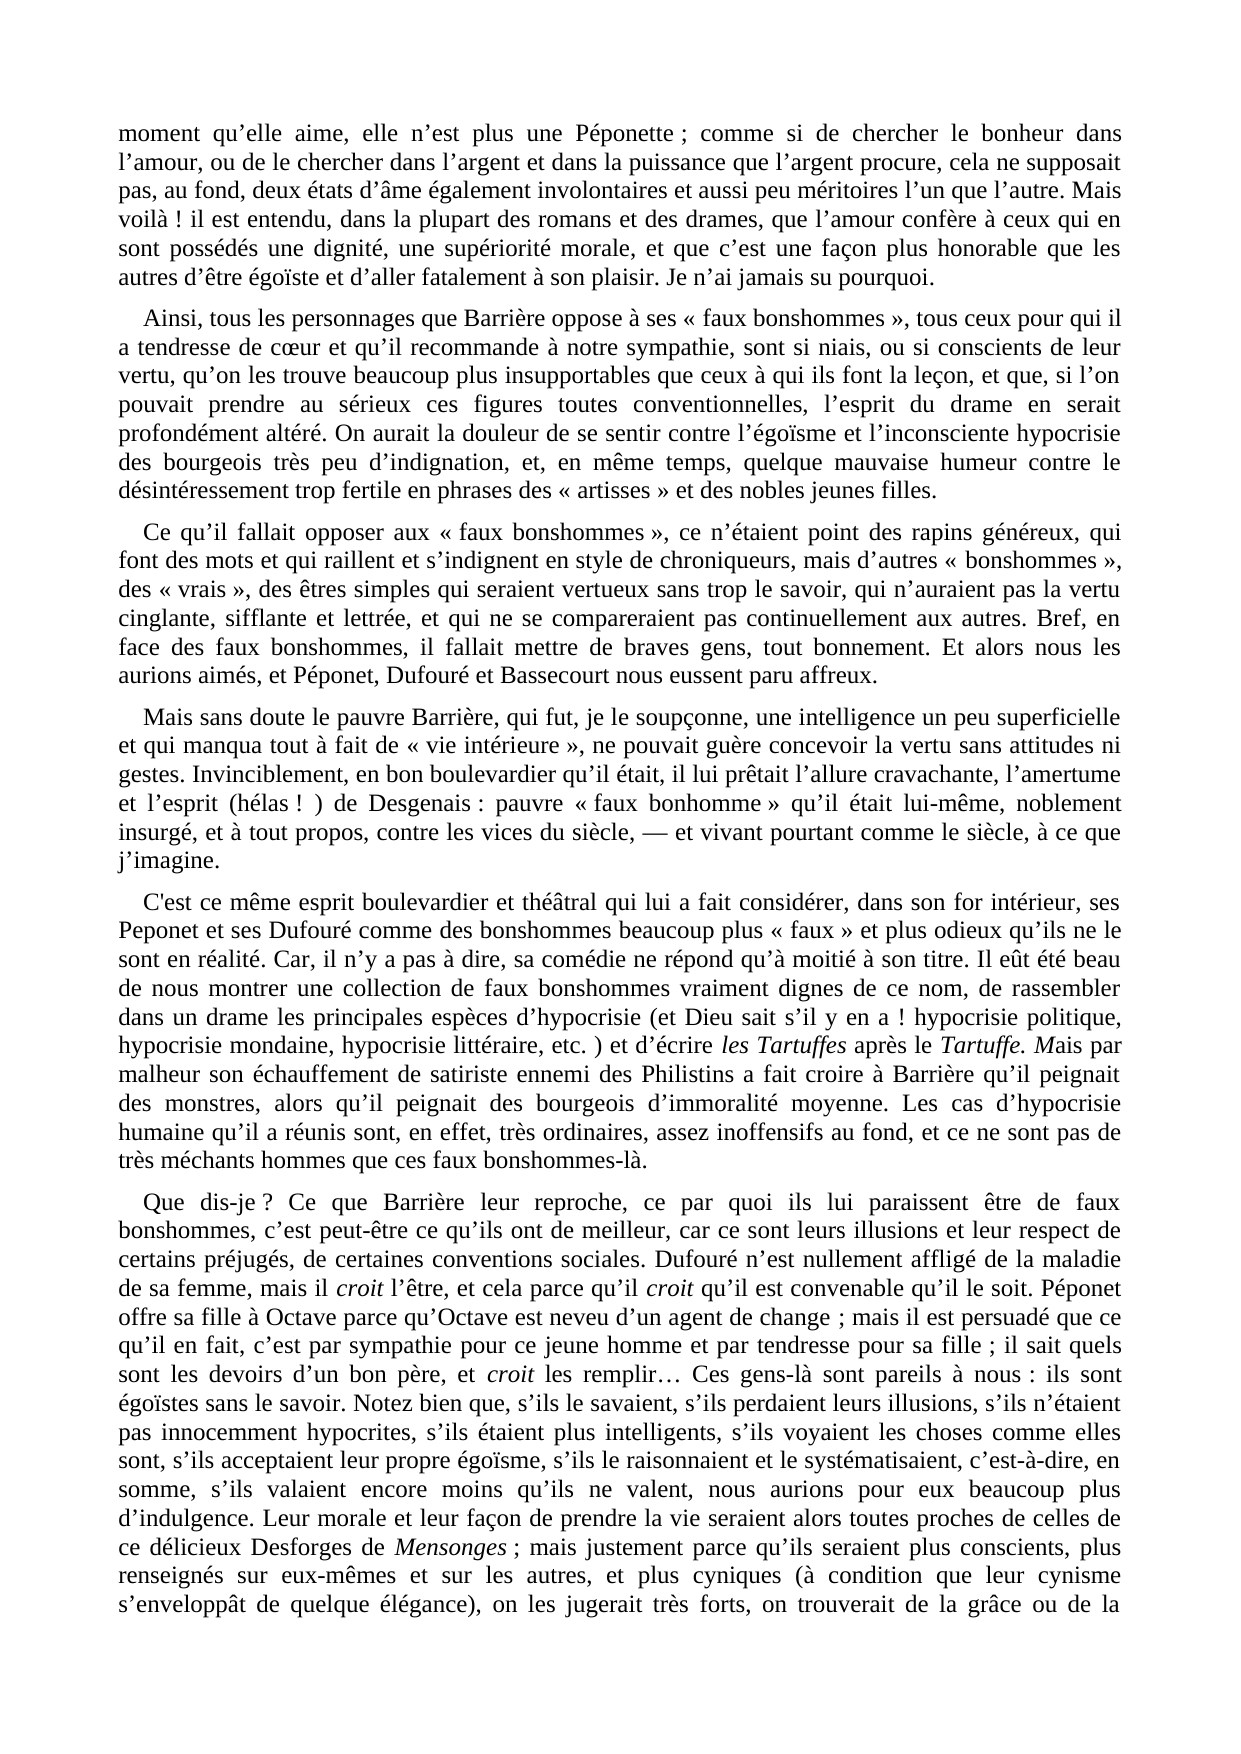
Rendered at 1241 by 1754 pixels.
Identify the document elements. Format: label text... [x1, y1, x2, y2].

text Ainsi, tous les personnages que Barrière oppose à ses « faux bonshommes », tous ceux pour qui il a tendresse de cœur et qu’il recommande à notre sympathie, sont si niais, ou si conscients de leur vertu, qu’on les trouve beaucoup plus insupportables que ceux à qui ils font la leçon, et que, si l’on pouvait prendre au sérieux ces figures toutes conventionnelles, l’esprit du drame en serait profondément altéré. On aurait la douleur de se sentir contre l’égoïsme et l’inconsciente hypocrisie des bourgeois très peu d’indignation, et, en même temps, quelque mauvaise humeur contre le désintéressement trop fertile en phrases des « artisses » et des nobles jeunes filles. [118, 303, 1122, 504]
text Mais sans doute le pauvre Barrière, qui fut, je le soupçonne, une intelligence un peu superficielle et qui manqua tout à fait de « vie intérieure », ne pouvait guère concevoir la vertu sans attitudes ni gestes. Invinciblement, en bon boulevardier qu’il était, il lui prêtait l’allure cravachante, l’amertume et l’esprit (hélas ! ) de Desgenais : pauvre « faux bonhomme » qu’il était lui-même, noblement insurgé, et à tout propos, contre les vices du siècle, — et vivant pourtant comme le siècle, à ce que j’imagine. [118, 702, 1122, 874]
text Ce qu’il fallait opposer aux « faux bonshommes », ce n’étaient point des rapins généreux, qui font des mots et qui raillent et s’indignent en style de chroniqueurs, mais d’autres « bonshommes », des « vrais », des êtres simples qui seraient vertueux sans trop le savoir, qui n’auraient pas la vertu cinglante, sifflante et lettrée, et qui ne se compareraient pas continuellement aux autres. Bref, en face des faux bonshommes, il fallait mettre de braves gens, tout bonnement. Et alors nous les aurions aimés, et Péponet, Dufouré et Bassecourt nous eussent paru affreux. [118, 517, 1122, 689]
text moment qu’elle aime, elle n’est plus une Péponette ; comme si de chercher le bonheur dans l’amour, ou de le chercher dans l’argent et dans la puissance que l’argent procure, cela ne supposait pas, au fond, deux états d’âme également involontaires et aussi peu méritoires l’un que l’autre. Mais voilà ! il est entendu, dans la plupart des romans et des drames, que l’amour confère à ceux qui en sont possédés une dignité, une supériorité morale, et que c’est une façon plus honorable que les autres d’être égoïste et d’aller fatalement à son plaisir. Je n’ai jamais su pourquoi. [118, 118, 1122, 291]
text C'est ce même esprit boulevardier et théâtral qui lui a fait considérer, dans son for intérieur, ses Peponet et ses Dufouré comme des bonshommes beaucoup plus « faux » et plus odieux qu’ils ne le sont en réalité. Car, il n’y a pas à dire, sa comédie ne répond qu’à moitié à son titre. Il eût été beau de nous montrer une collection de faux bonshommes vraiment dignes de ce nom, de rassembler dans un drame les principales espèces d’hypocrisie (et Dieu sait s’il y en a ! hypocrisie politique, hypocrisie mondaine, hypocrisie littéraire, etc. ) et d’écrire les Tartuffes après le Tartuffe. Mais par malheur son échauffement de satiriste ennemi des Philistins a fait croire à Barrière qu’il peignait des monstres, alors qu’il peignait des bourgeois d’immoralité moyenne. Les cas d’hypocrisie humaine qu’il a réunis sont, en effet, très ordinaires, assez inoffensifs au fond, et ce ne sont pas de très méchants hommes que ces faux bonshommes-là. [118, 887, 1122, 1174]
text Que dis-je ? Ce que Barrière leur reproche, ce par quoi ils lui paraissent être de faux bonshommes, c’est peut-être ce qu’ils ont de meilleur, car ce sont leurs illusions et leur respect de certains préjugés, de certaines conventions sociales. Dufouré n’est nullement affligé de la maladie de sa femme, mais il croit l’être, et cela parce qu’il croit qu’il est convenable qu’il le soit. Péponet offre sa fille à Octave parce qu’Octave est neveu d’un agent de change ; mais il est persuadé que ce qu’il en fait, c’est par sympathie pour ce jeune homme et par tendresse pour sa fille ; il sait quels sont les devoirs d’un bon père, et croit les remplir… Ces gens-là sont pareils à nous : ils sont égoïstes sans le savoir. Notez bien que, s’ils le savaient, s’ils perdaient leurs illusions, s’ils n’étaient pas innocemment hypocrites, s’ils étaient plus intelligents, s’ils voyaient les choses comme elles sont, s’ils acceptaient leur propre égoïsme, s’ils le raisonnaient et le systématisaient, c’est-à-dire, en somme, s’ils valaient encore moins qu’ils ne valent, nous aurions pour eux beaucoup plus d’indulgence. Leur morale et leur façon de prendre la vie seraient alors toutes proches de celles de ce délicieux Desforges de Mensonges ; mais justement parce qu’ils seraient plus conscients, plus renseignés sur eux-mêmes et sur les autres, et plus cyniques (à condition que leur cynisme s’enveloppât de quelque élégance), on les jugerait très forts, on trouverait de la grâce ou de la [118, 1187, 1122, 1618]
